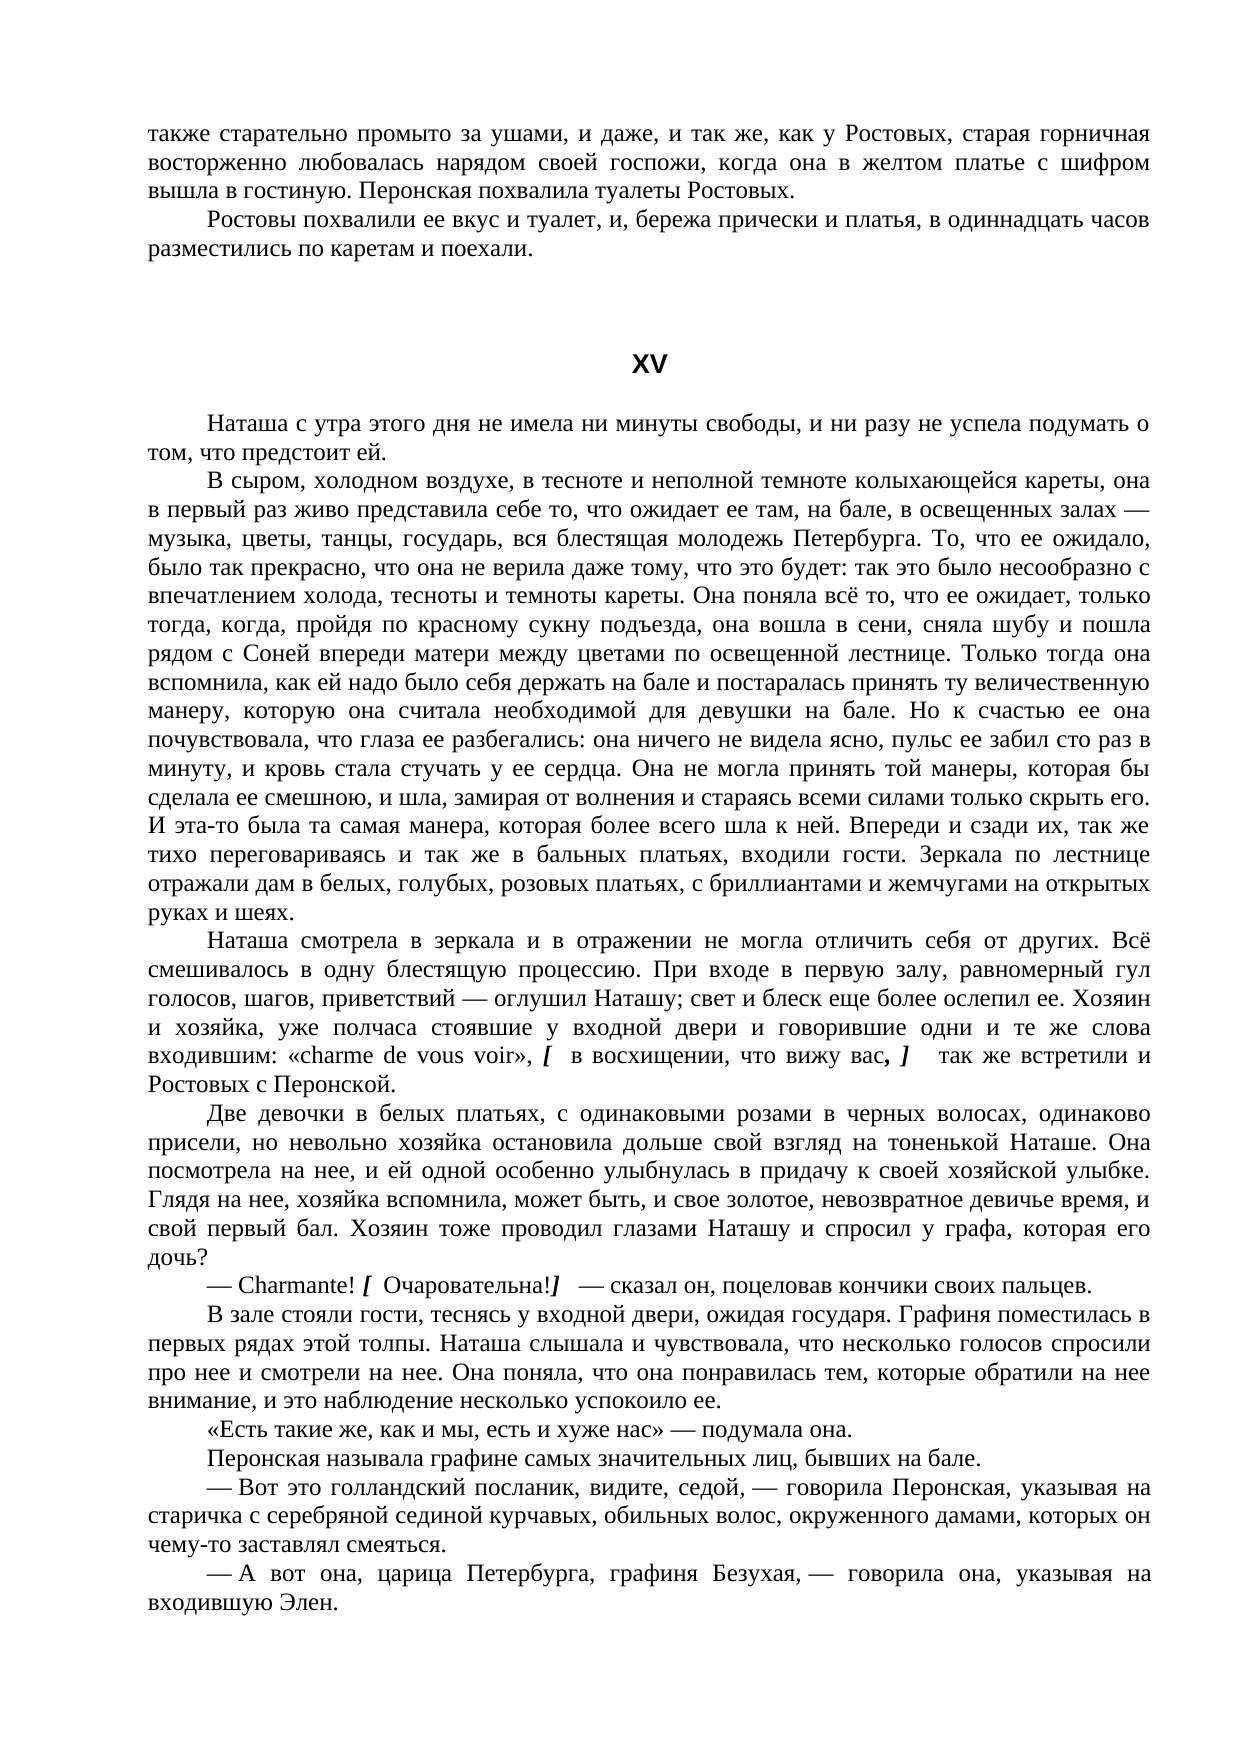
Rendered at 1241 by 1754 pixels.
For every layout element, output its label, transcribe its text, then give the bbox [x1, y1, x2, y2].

text В сыром, холодном воздухе, в тесноте и неполной темноте колыхающейся кареты, она в первый раз живо представила себе то, что ожидает ее там, на бале, в освещенных залах — музыка, цветы, танцы, государь, вся блестящая молодежь Петербурга. То, что ее ожидало, было так прекрасно, что она не верила даже тому, что это будет: так это было несообразно с впечатлением холода, тесноты и темноты кареты. Она поняла всё то, что ее ожидает, только тогда, когда, пройдя по красному сукну подъезда, она вошла в сени, сняла шубу и пошла рядом с Соней впереди матери между цветами по освещенной лестнице. Только тогда она вспомнила, как ей надо было себя держать на бале и постаралась принять ту величественную манеру, которую она считала необходимой для девушки на бале. Но к счастью ее она почувствовала, что глаза ее разбегались: она ничего не видела ясно, пульс ее забил сто раз в минуту, и кровь стала стучать у ее сердца. Она не могла принять той манеры, которая бы сделала ее смешною, и шла, замирая от волнения и стараясь всеми силами только скрыть его. И эта-то была та самая манера, которая более всего шла к ней. Впереди и сзади их, так же тихо переговариваясь и так же в бальных платьях, входили гости. Зеркала по лестнице отражали дам в белых, голубых, розовых платьях, с бриллиантами и жемчугами на открытых руках и шеях. [148, 466, 1152, 926]
text — Charmante! [ Очаровательна!] — сказал он, поцеловав кончики своих пальцев. [148, 1271, 1152, 1299]
text Две девочки в белых платьях, с одинаковыми розами в черных волосах, одинаково присели, но невольно хозяйка остановила дольше свой взгляд на тоненькой Наташе. Она посмотрела на нее, и ей одной особенно улыбнулась в придачу к своей хозяйской улыбке. Глядя на нее, хозяйка вспомнила, может быть, и свое золотое, невозвратное девичье время, и свой первый бал. Хозяин тоже проводил глазами Наташу и спросил у графа, которая его дочь? [148, 1098, 1152, 1271]
text Наташа с утра этого дня не имела ни минуты свободы, и ни разу не успела подумать о том, что предстоит ей. [148, 408, 1152, 466]
subtitle XV [148, 348, 1152, 379]
text — Вот это голландский посланик, видите, седой, — говорила Перонская, указывая на старичка с серебряной сединой курчавых, обильных волос, окруженного дамами, которых он чему-то заставлял смеяться. [148, 1472, 1152, 1558]
text «Есть такие же, как и мы, есть и хуже нас» — подумала она. [148, 1414, 1152, 1443]
text Наташа смотрела в зеркала и в отражении не могла отличить себя от других. Всё смешивалось в одну блестящую процессию. При входе в первую залу, равномерный гул голосов, шагов, приветствий — оглушил Наташу; свет и блеск еще более ослепил ее. Хозяин и хозяйка, уже полчаса стоявшие у входной двери и говорившие одни и те же слова входившим: «charme de vous voir», [ в восхищении, что вижу вас, ] так же встретили и Ростовых с Перонской. [148, 926, 1152, 1098]
text Перонская называла графине самых значительных лиц, бывших на бале. [148, 1443, 1152, 1472]
text — А вот она, царица Петербурга, графиня Безухая, — говорила она, указывая на входившую Элен. [148, 1558, 1152, 1616]
text также старательно промыто за ушами, и даже, и так же, как у Ростовых, старая горничная восторженно любовалась нарядом своей госпожи, когда она в желтом платье с шифром вышла в гостиную. Перонская похвалила туалеты Ростовых. [148, 118, 1152, 204]
text В зале стояли гости, теснясь у входной двери, ожидая государя. Графиня поместилась в первых рядах этой толпы. Наташа слышала и чувствовала, что несколько голосов спросили про нее и смотрели на нее. Она поняла, что она понравилась тем, которые обратили на нее внимание, и это наблюдение несколько успокоило ее. [148, 1299, 1152, 1414]
text Ростовы похвалили ее вкус и туалет, и, бережа прически и платья, в одиннадцать часов разместились по каретам и поехали. [148, 204, 1152, 262]
